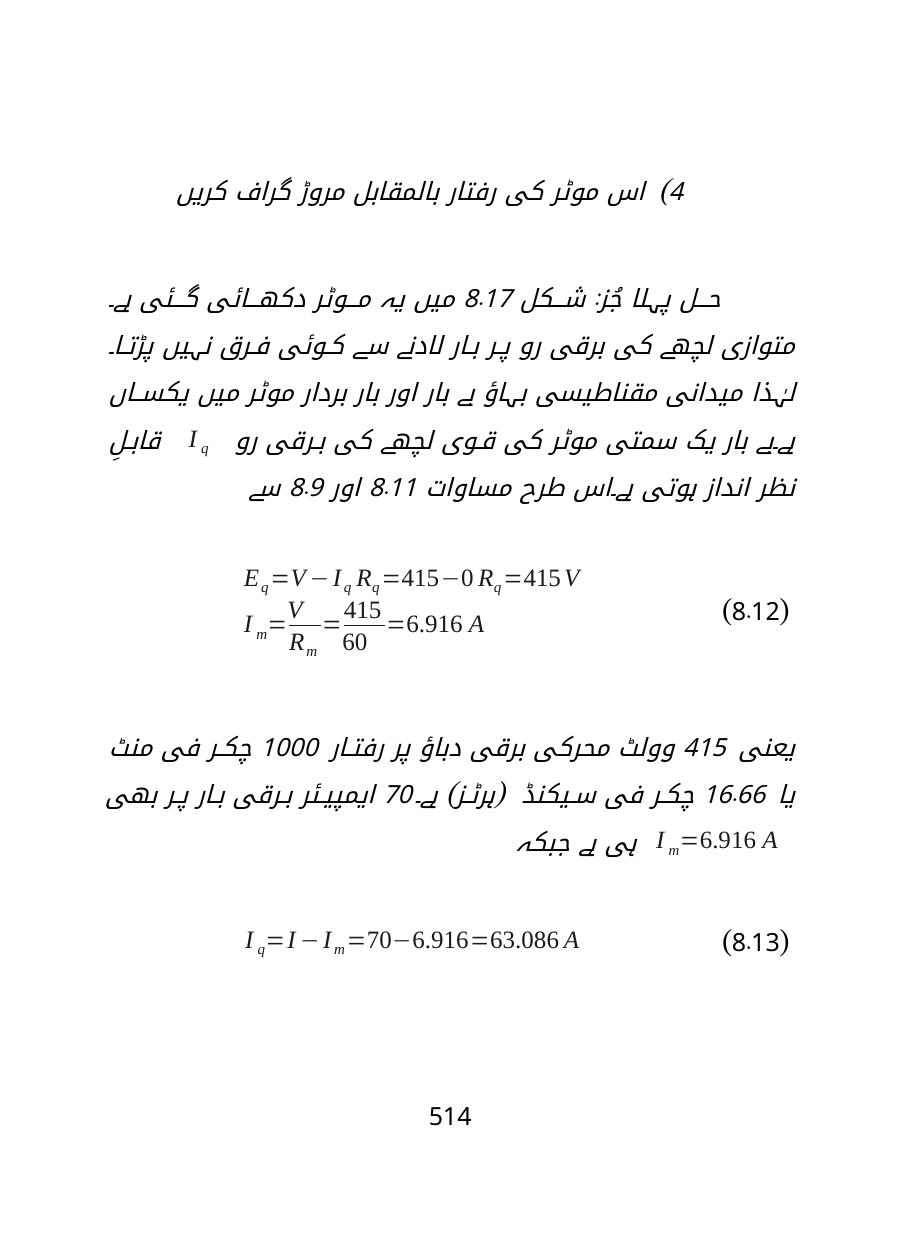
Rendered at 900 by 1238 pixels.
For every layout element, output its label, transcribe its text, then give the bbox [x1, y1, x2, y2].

table_header (8.13) [710, 913, 795, 984]
text یعنی 415 وولٹ محرکی برقی دباؤ پر رفتار 1000 چکر فی منٹ یا 16.66 چکر فی سیکنڈ (ہرٹز) ہے۔70 ایمپیئر برقی بار پر بھی ہی ہے جبکہ [105, 724, 795, 867]
list اس موٹر کی رفتار بالمقابل مروڑ گراف کریں [105, 168, 682, 216]
table_header [105, 913, 709, 984]
table_header [105, 559, 708, 678]
table_header (8.12) [708, 559, 795, 678]
text حل پہلا جُز: شکل 8.17 میں یہ موٹر دکھائی گئی ہے۔متوازی لچھے کی برقی رو پر بار لادنے سے کوئی فرق نہیں پڑتا۔لہٰذا میدانی مقناطیسی بہاؤ بے بار اور بار بردار موٹر میں یکساں ہے۔بے بار یک سمتی موٹر کی قوی لچھے کی برقی رو قابلِ نظر انداز ہوتی ہے۔اس طرح مساوات 8.11 اور 8.9 سے [105, 275, 795, 512]
